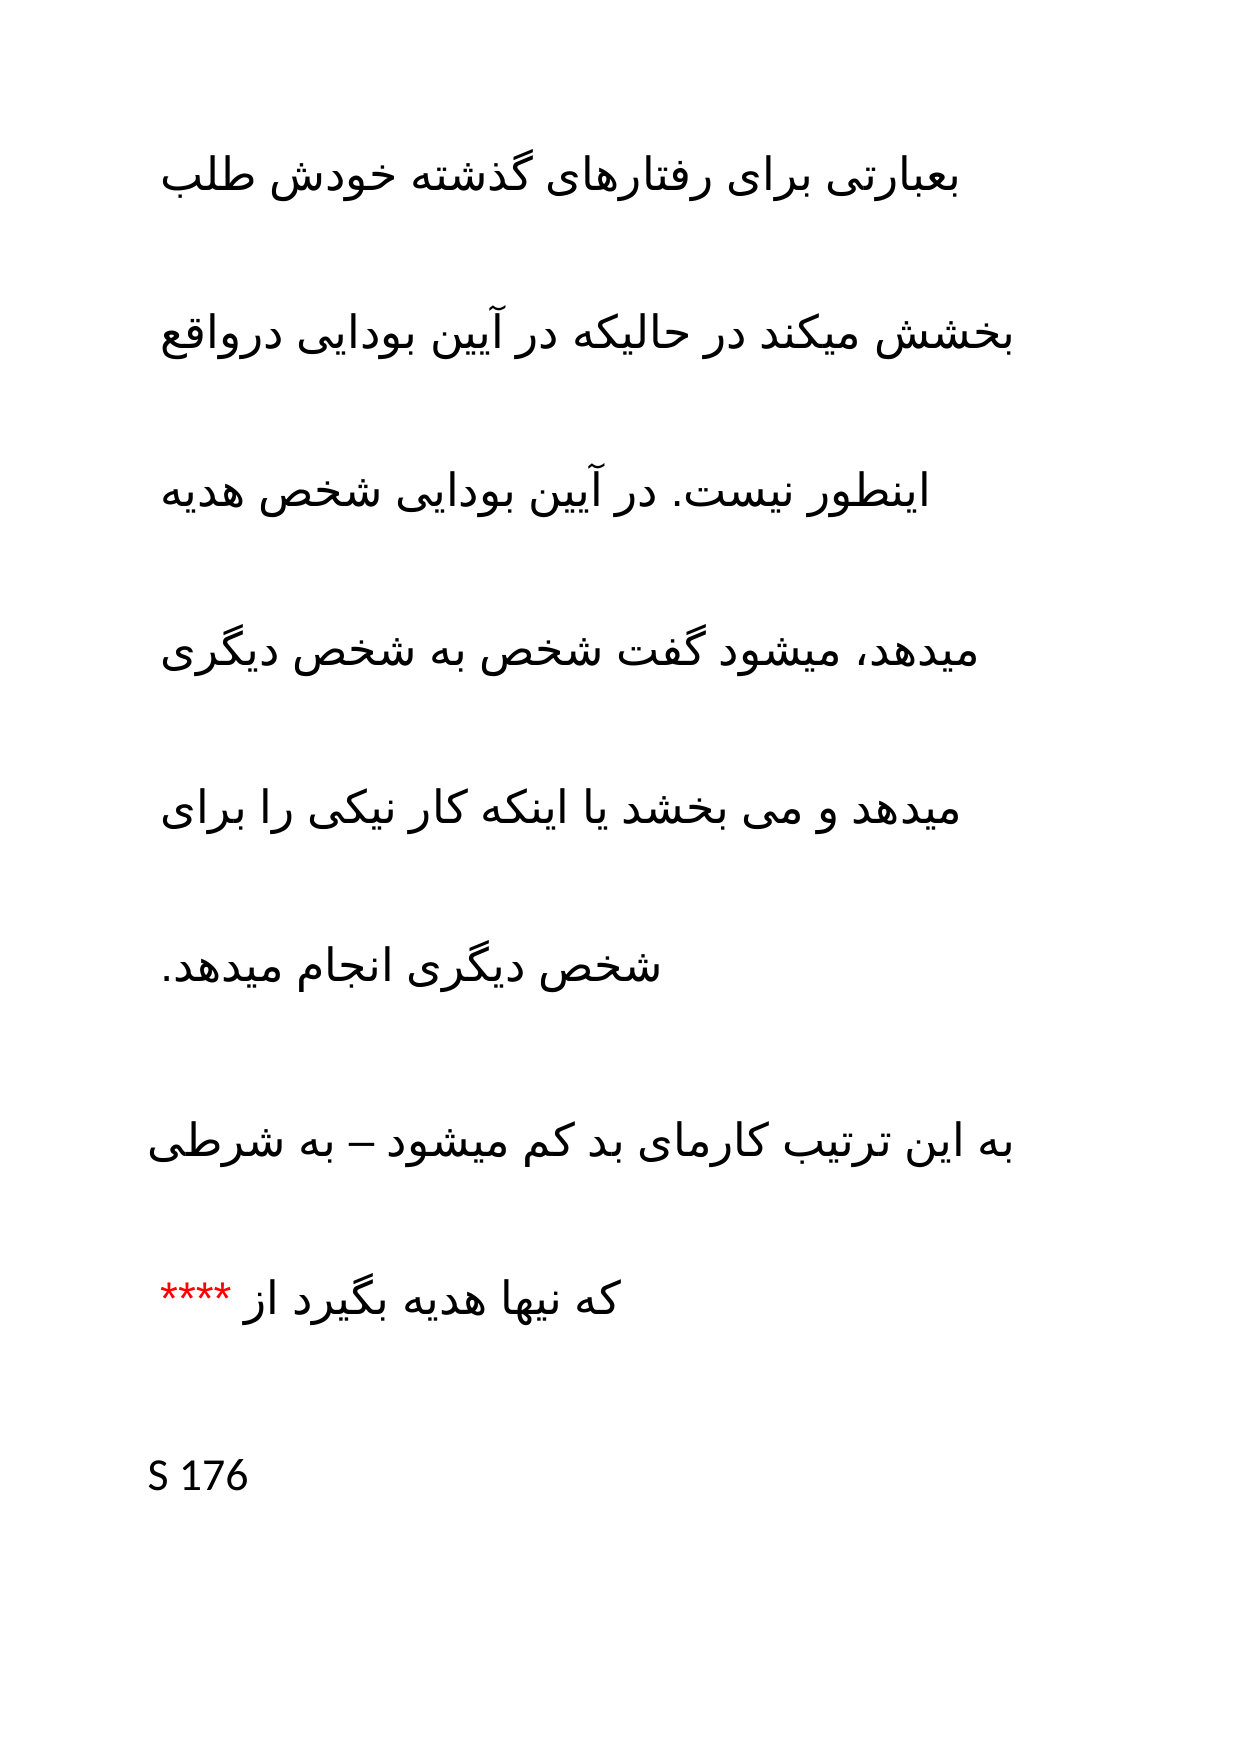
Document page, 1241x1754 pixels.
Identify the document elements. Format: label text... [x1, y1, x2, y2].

list بعبارتی برای رفتارهای گذشته خودش طلب بخشش میکند در حالیکه در آیین بودایی درواقع اینطور نیست. در آیین بودایی شخص هدیه میدهد، میشود گفت شخص به شخص دیگری میدهد و می بخشد یا اینکه کار نیکی را برای شخص دیگری انجام میدهد. [148, 148, 1063, 991]
list S 176 [148, 1446, 1026, 1502]
list به این ترتیب کارمای بد کم میشود – به شرطی که نیها هدیه بگیرد از **** [148, 1113, 1026, 1324]
